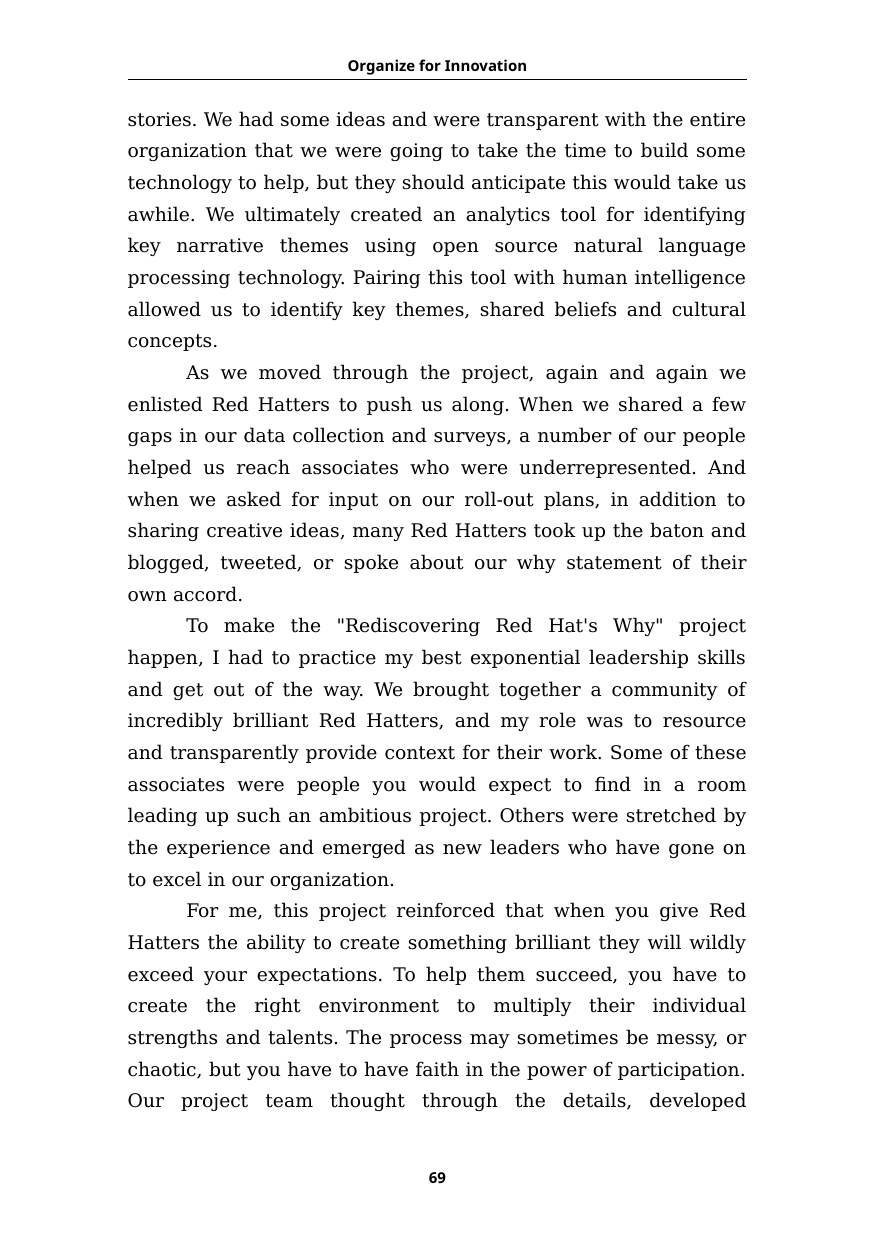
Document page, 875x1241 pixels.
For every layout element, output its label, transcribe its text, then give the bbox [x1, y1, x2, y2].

text As we moved through the project, again and again we enlisted Red Hatters to push us along. When we shared a few gaps in our data collection and surveys, a number of our people helped us reach associates who were underrepresented. And when we asked for input on our roll-out plans, in addition to sharing creative ideas, many Red Hatters took up the baton and blogged, tweeted, or spoke about our why statement of their own accord. [127, 362, 747, 606]
text stories. We had some ideas and were transparent with the entire organization that we were going to take the time to build some technology to help, but they should anticipate this would take us awhile. We ultimately created an analytics tool for identifying key narrative themes using open source natural language processing technology. Pairing this tool with human intelligence allowed us to identify key themes, shared beliefs and cultural concepts. [127, 109, 747, 352]
text For me, this project reinforced that when you give Red Hatters the ability to create something brilliant they will wildly exceed your expectations. To help them succeed, you have to create the right environment to multiply their individual strengths and talents. The process may sometimes be messy, or chaotic, but you have to have faith in the power of participation. Our project team thought through the details, developed [127, 900, 747, 1112]
text To make the "Rediscovering Red Hat's Why" project happen, I had to practice my best exponential leadership skills and get out of the way. We brought together a community of incredibly brilliant Red Hatters, and my role was to resource and transparently provide context for their work. Some of these associates were people you would expect to find in a room leading up such an ambitious project. Others were stretched by the experience and emerged as new leaders who have gone on to excel in our organization. [127, 615, 747, 891]
